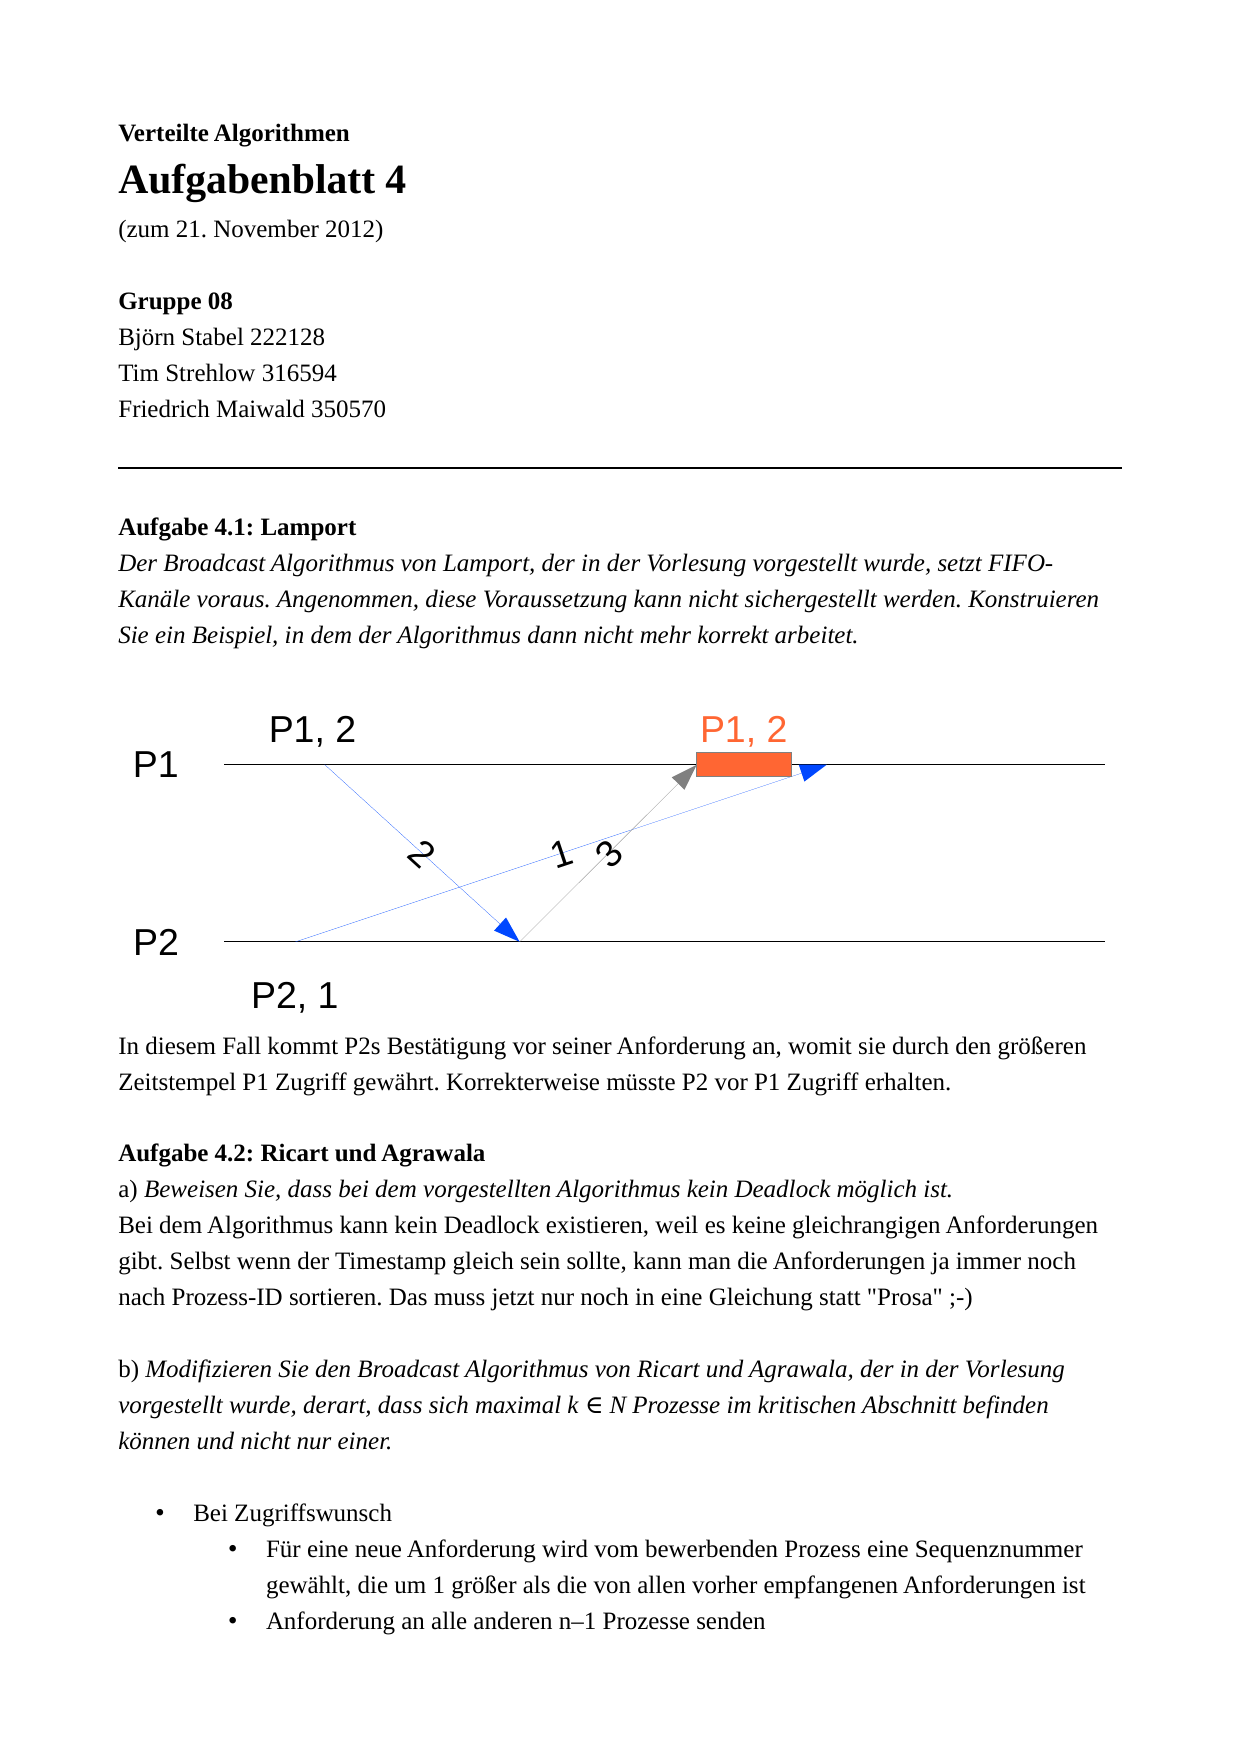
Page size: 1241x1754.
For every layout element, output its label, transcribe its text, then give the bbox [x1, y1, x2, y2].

text a) Beweisen Sie, dass bei dem vorgestellten Algorithmus kein Deadlock möglich ist. [118, 1174, 1122, 1203]
text Bei dem Algorithmus kann kein Deadlock existieren, weil es keine gleichrangigen Anforderungen gibt. Selbst wenn der Timestamp gleich sein sollte, kann man die Anforderungen ja immer noch nach Prozess-ID sortieren. Das muss jetzt nur noch in eine Gleichung statt "Prosa" ;-) [118, 1210, 1122, 1311]
text b) Modifizieren Sie den Broadcast Algorithmus von Ricart und Agrawala, der in der Vorlesung vorgestellt wurde, derart, dass sich maximal k ∈ N Prozesse im kritischen Abschnitt befinden können und nicht nur einer. [118, 1354, 1122, 1455]
text (zum 21. November 2012) [118, 214, 1122, 243]
text Tim Strehlow 316594 [118, 358, 1122, 386]
text In diesem Fall kommt P2s Bestätigung vor seiner Anforderung an, womit sie durch den größeren Zeitstempel P1 Zugriff gewährt. Korrekterweise müsste P2 vor P1 Zugriff erhalten. [118, 692, 1122, 1095]
text Gruppe 08 [118, 286, 1122, 314]
list Für eine neue Anforderung wird vom bewerbenden Prozess eine Sequenznummer gewählt, die um 1 größer als die von allen vorher empfangenen Anforderungen ist [228, 1534, 1122, 1598]
text Aufgabe 4.1: Lamport [118, 512, 1122, 541]
text Verteilte Algorithmen [118, 118, 1122, 147]
text Der Broadcast Algorithmus von Lamport, der in der Vorlesung vorgestellt wurde, setzt FIFO-Kanäle voraus. Angenommen, diese Voraussetzung kann nicht sichergestellt werden. Konstruieren Sie ein Beispiel, in dem der Algorithmus dann nicht mehr korrekt arbeitet. [118, 548, 1122, 649]
list Bei Zugriffswunsch [156, 1498, 1122, 1527]
text Aufgabe 4.2: Ricart und Agrawala [118, 1138, 1122, 1167]
text Björn Stabel 222128 [118, 322, 1122, 351]
list Anforderung an alle anderen n–1 Prozesse senden [228, 1606, 1122, 1634]
text Aufgabenblatt 4 [118, 154, 1122, 202]
text Friedrich Maiwald 350570 [118, 394, 1122, 422]
